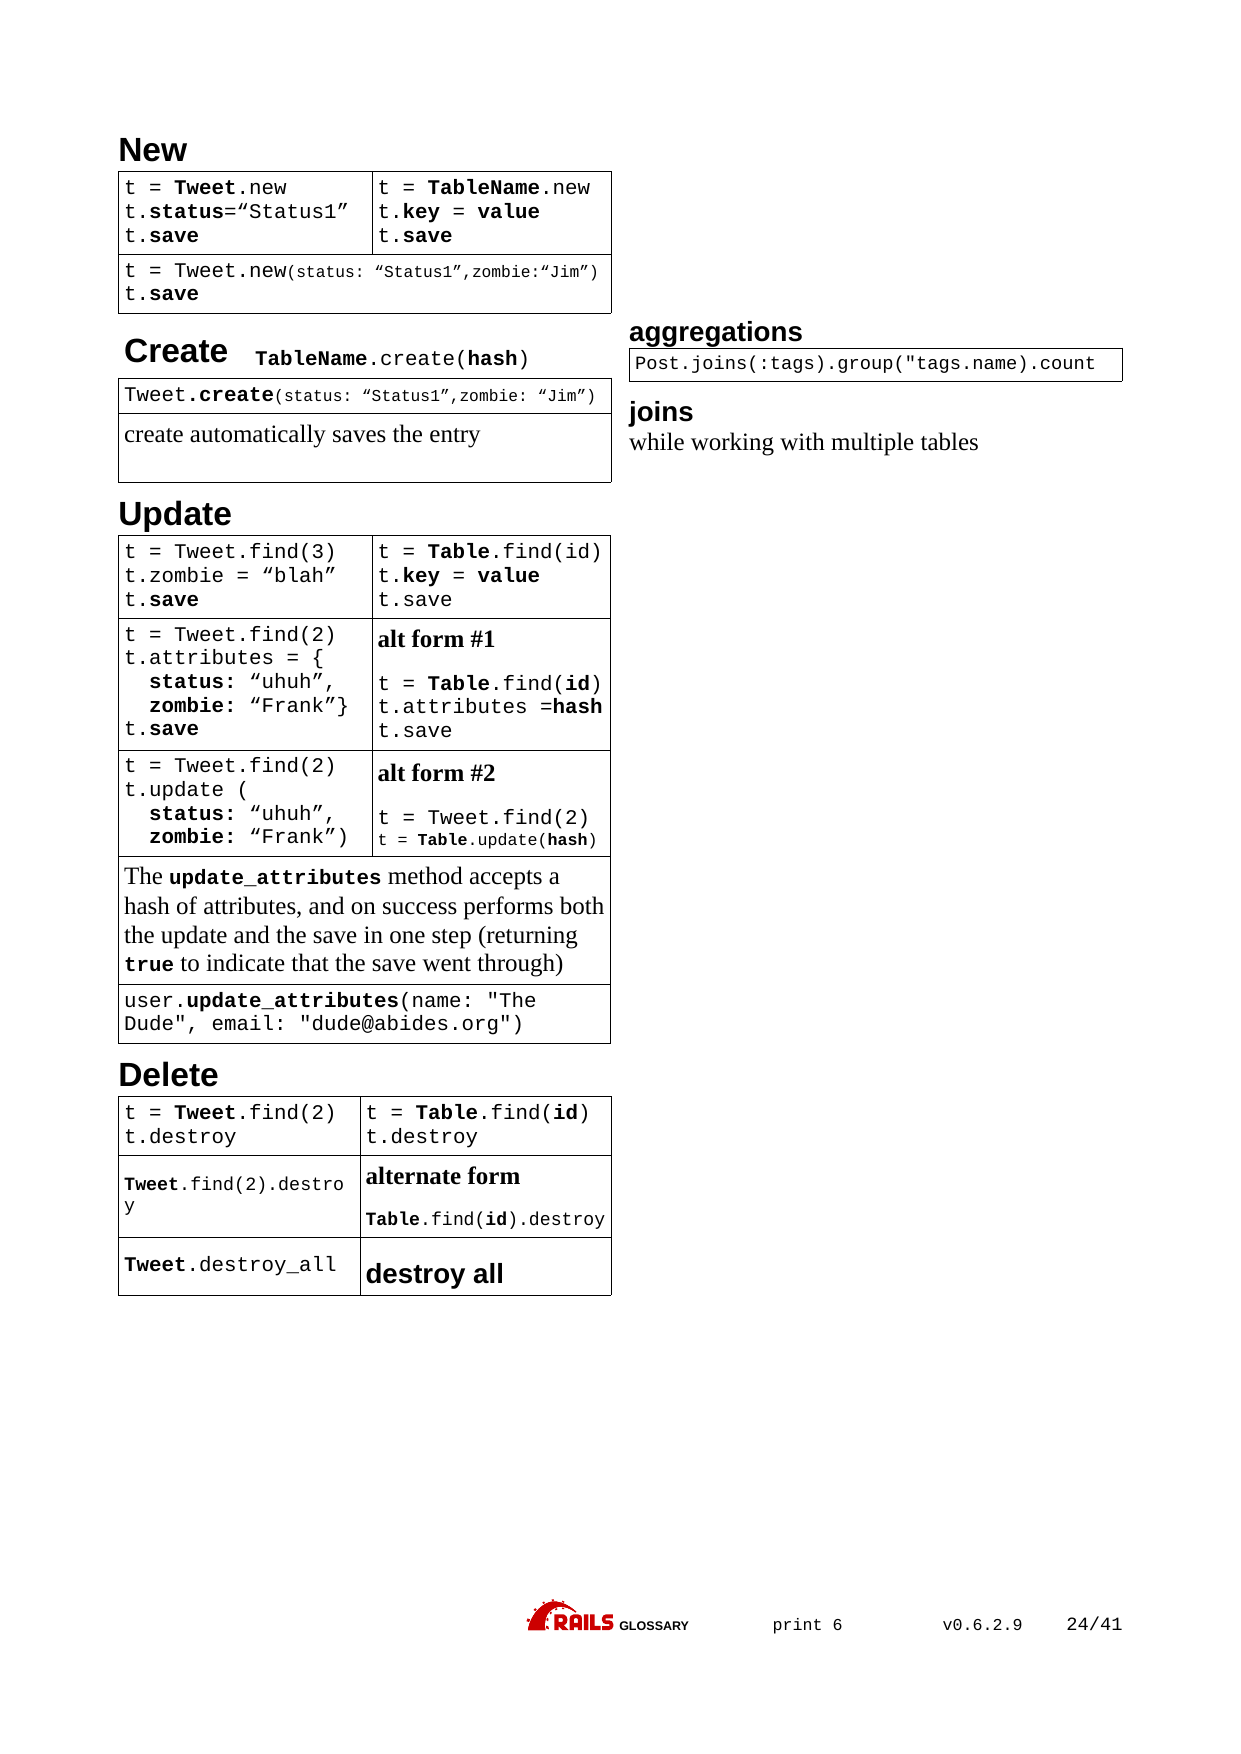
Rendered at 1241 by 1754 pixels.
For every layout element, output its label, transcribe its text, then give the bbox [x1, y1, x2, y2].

table_cell Tweet.destroy_all [119, 1238, 360, 1295]
table_header Post.joins(:tags).group("tags.name).count [630, 349, 1122, 381]
table_header t = Table.find(id) t.destroy [361, 1097, 611, 1155]
subtitle aggregations [629, 316, 1122, 348]
text while working with multiple tables [629, 427, 1122, 456]
table_header t = Table.find(id) t.key = value t.save [373, 536, 610, 618]
table_cell alt form #2 t = Tweet.find(2) t = Table.update(hash) [373, 751, 610, 856]
table_cell create automatically saves the entry [119, 414, 611, 482]
subtitle Delete [118, 1054, 611, 1093]
table_header t = Tweet.find(3) t.zombie = “blah” t.save [119, 536, 372, 618]
table_cell alt form #1 t = Table.find(id) t.attributes =hash t.save [373, 619, 610, 749]
table_cell Create [118, 314, 249, 378]
table_cell alternate form Table.find(id).destroy [361, 1156, 611, 1237]
subtitle New [118, 130, 611, 168]
subtitle joins [629, 395, 1122, 427]
table_header t = TableName.new t.key = value t.save [373, 172, 611, 254]
table_cell Tweet.create(status: “Status1”,zombie: “Jim”) [119, 379, 611, 413]
table_cell Tweet.find(2).destroy [119, 1156, 360, 1237]
table_cell t = Tweet.new(status: “Status1”,zombie:“Jim”) t.save [119, 255, 611, 313]
subtitle Update [118, 494, 611, 532]
table_header t = Tweet.find(2) t.destroy [119, 1097, 360, 1155]
table_cell t = Tweet.find(2) t.attributes = { status: “uhuh”, zombie: “Frank”} t.save [119, 619, 372, 749]
table_header t = Tweet.new t.status=“Status1” t.save [119, 172, 372, 254]
table_cell destroy all [361, 1238, 611, 1295]
table_cell The update_attributes method accepts a hash of attributes, and on success performs both the update and the save in one step (returning true to indicate that the save went through) [119, 857, 610, 984]
table_cell TableName.create(hash) [249, 314, 611, 378]
table_cell user.update_attributes(name: "The Dude", email: "dude@abides.org") [119, 985, 610, 1043]
table_cell t = Tweet.find(2) t.update ( status: “uhuh”, zombie: “Frank”) [119, 751, 372, 856]
